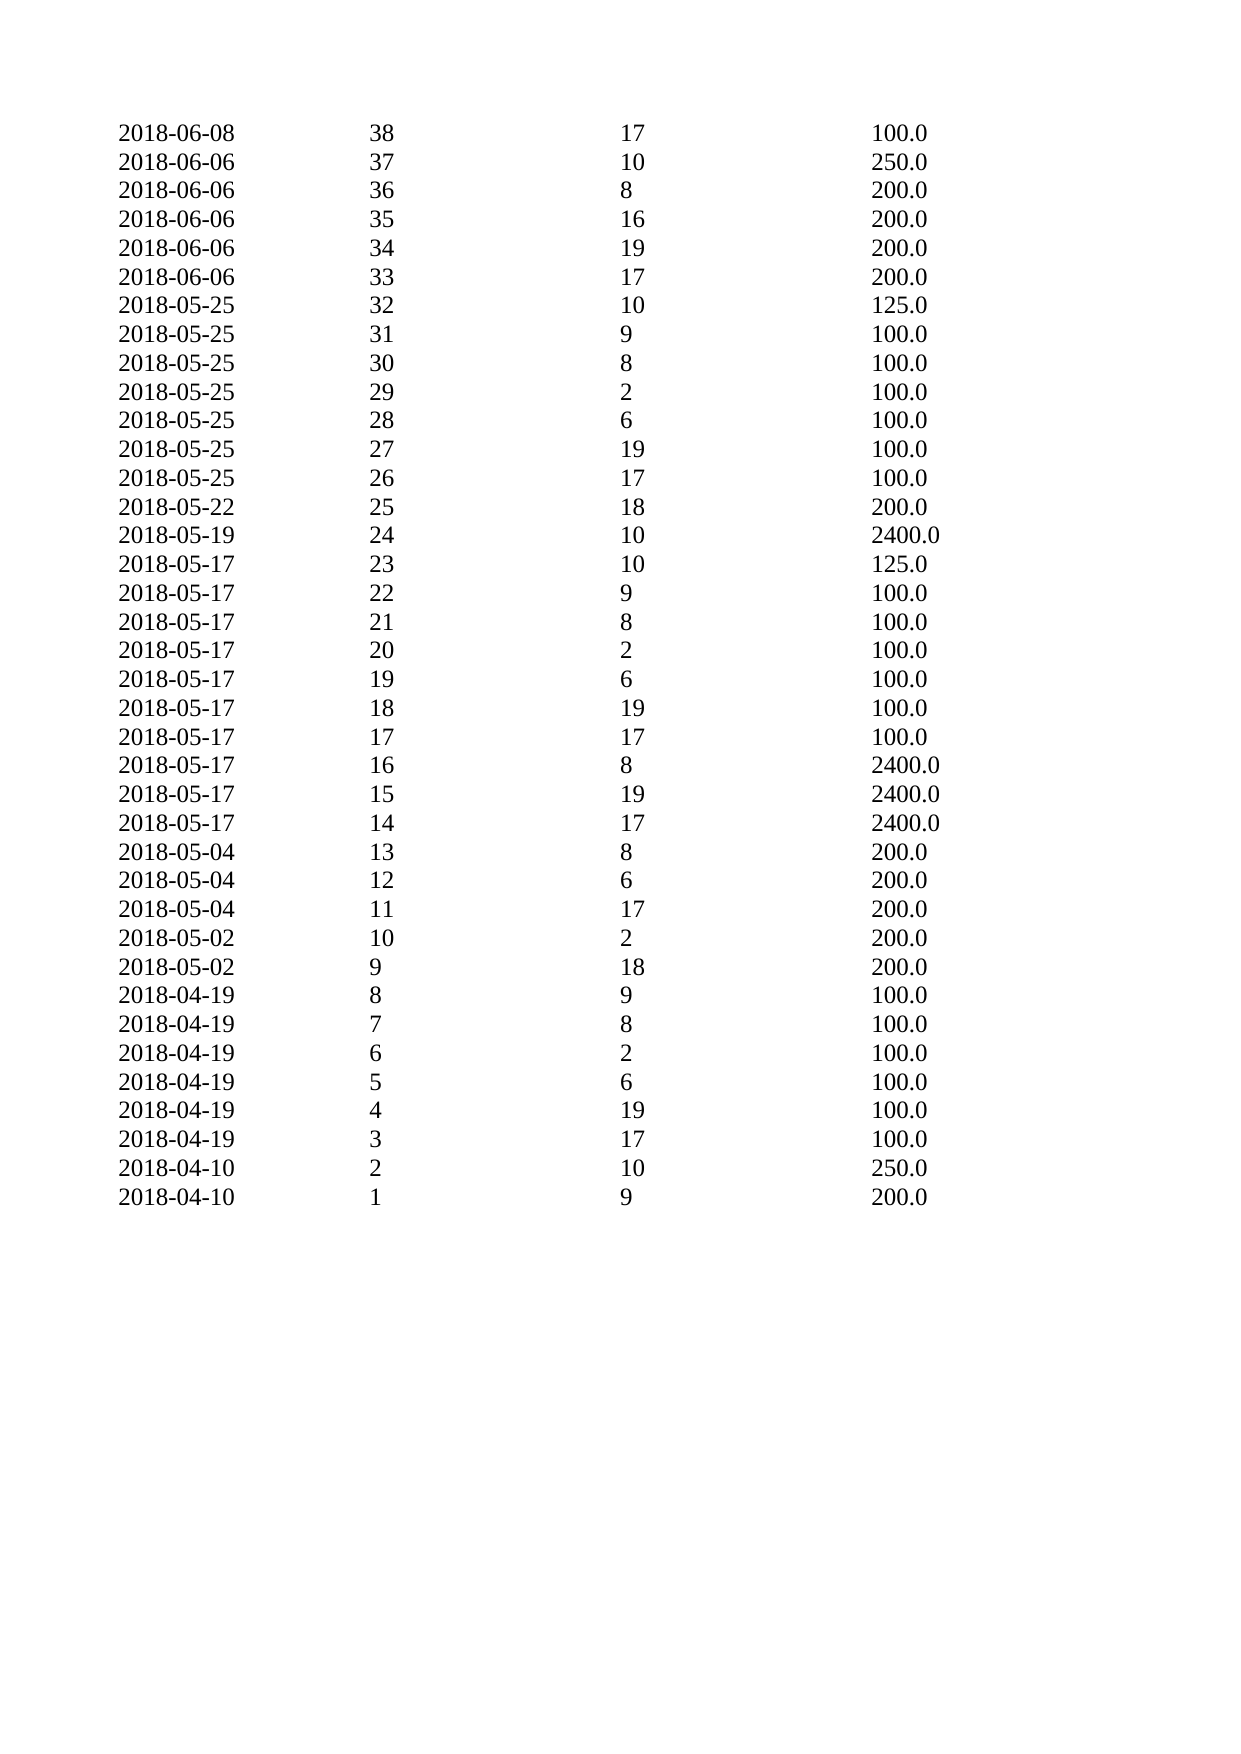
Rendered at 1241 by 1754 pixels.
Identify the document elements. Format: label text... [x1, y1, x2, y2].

table_cell 6 [620, 664, 871, 693]
table_cell 37 [369, 147, 620, 176]
table_cell 38 [369, 118, 620, 147]
table_cell 200.0 [871, 262, 1122, 291]
table_cell 28 [369, 406, 620, 434]
table_cell 29 [369, 377, 620, 406]
table_cell 2 [620, 636, 871, 664]
table_cell 125.0 [871, 549, 1122, 578]
table_cell 2018-05-17 [118, 578, 369, 607]
table_cell 17 [620, 722, 871, 751]
table_cell 19 [620, 434, 871, 463]
table_cell 26 [369, 463, 620, 492]
table_cell 100.0 [871, 406, 1122, 434]
table_cell 2 [369, 1153, 620, 1182]
table_cell 6 [620, 866, 871, 894]
table_cell 7 [369, 1009, 620, 1038]
table_cell 10 [620, 147, 871, 176]
table_cell 100.0 [871, 1124, 1122, 1153]
table_cell 2018-05-17 [118, 664, 369, 693]
table_cell 10 [620, 1153, 871, 1182]
table_cell 100.0 [871, 377, 1122, 406]
table_cell 24 [369, 521, 620, 549]
table_cell 16 [369, 751, 620, 779]
table_cell 17 [369, 722, 620, 751]
table_cell 100.0 [871, 607, 1122, 636]
table_cell 2018-05-19 [118, 521, 369, 549]
table_cell 2018-06-06 [118, 147, 369, 176]
table_cell 16 [620, 204, 871, 233]
table_cell 36 [369, 176, 620, 204]
table_cell 8 [620, 176, 871, 204]
table_cell 8 [620, 607, 871, 636]
table_cell 10 [369, 923, 620, 952]
table_cell 9 [620, 981, 871, 1009]
table_cell 21 [369, 607, 620, 636]
table_cell 2018-06-06 [118, 233, 369, 262]
table_cell 17 [620, 1124, 871, 1153]
table_cell 31 [369, 319, 620, 348]
table_cell 14 [369, 808, 620, 837]
table_cell 25 [369, 492, 620, 521]
table_cell 2018-05-17 [118, 607, 369, 636]
table_cell 33 [369, 262, 620, 291]
table_cell 22 [369, 578, 620, 607]
table_cell 2018-05-25 [118, 406, 369, 434]
table_cell 2018-04-19 [118, 1124, 369, 1153]
table_cell 19 [369, 664, 620, 693]
table_cell 2 [620, 377, 871, 406]
table_cell 17 [620, 894, 871, 923]
table_cell 2018-05-17 [118, 722, 369, 751]
table_cell 2018-04-19 [118, 1096, 369, 1124]
table_cell 2018-05-04 [118, 866, 369, 894]
table_cell 250.0 [871, 147, 1122, 176]
table_cell 17 [620, 262, 871, 291]
table_cell 2400.0 [871, 779, 1122, 808]
table_cell 15 [369, 779, 620, 808]
table_cell 200.0 [871, 1182, 1122, 1211]
table_cell 100.0 [871, 1009, 1122, 1038]
table_cell 100.0 [871, 693, 1122, 722]
table_cell 100.0 [871, 1067, 1122, 1096]
table_cell 9 [369, 952, 620, 981]
table_cell 12 [369, 866, 620, 894]
table_cell 100.0 [871, 722, 1122, 751]
table_cell 125.0 [871, 291, 1122, 319]
table_cell 17 [620, 463, 871, 492]
table_cell 200.0 [871, 176, 1122, 204]
table_cell 100.0 [871, 1038, 1122, 1067]
table_cell 2018-05-17 [118, 808, 369, 837]
table_cell 100.0 [871, 463, 1122, 492]
table_cell 2018-05-25 [118, 319, 369, 348]
table_cell 2018-05-25 [118, 377, 369, 406]
table_cell 100.0 [871, 118, 1122, 147]
table_cell 100.0 [871, 578, 1122, 607]
table_cell 2400.0 [871, 751, 1122, 779]
table_cell 200.0 [871, 866, 1122, 894]
table_cell 2018-04-19 [118, 981, 369, 1009]
table_cell 200.0 [871, 204, 1122, 233]
table_cell 9 [620, 578, 871, 607]
table_cell 100.0 [871, 981, 1122, 1009]
table_cell 8 [369, 981, 620, 1009]
table_cell 200.0 [871, 492, 1122, 521]
table_cell 19 [620, 1096, 871, 1124]
table_cell 19 [620, 233, 871, 262]
table_cell 2018-05-25 [118, 291, 369, 319]
table_cell 2018-06-06 [118, 262, 369, 291]
table_cell 2018-05-17 [118, 751, 369, 779]
table_cell 6 [369, 1038, 620, 1067]
table_cell 2018-05-04 [118, 837, 369, 866]
table_cell 2400.0 [871, 808, 1122, 837]
table_cell 34 [369, 233, 620, 262]
table_cell 2018-04-10 [118, 1182, 369, 1211]
table_cell 17 [620, 808, 871, 837]
table_cell 8 [620, 751, 871, 779]
table_cell 200.0 [871, 233, 1122, 262]
table_cell 2018-05-25 [118, 434, 369, 463]
table_cell 23 [369, 549, 620, 578]
table_cell 9 [620, 1182, 871, 1211]
table_cell 19 [620, 779, 871, 808]
table_cell 4 [369, 1096, 620, 1124]
table_cell 2 [620, 923, 871, 952]
table_cell 250.0 [871, 1153, 1122, 1182]
table_cell 6 [620, 1067, 871, 1096]
table_cell 6 [620, 406, 871, 434]
table_cell 18 [620, 492, 871, 521]
table_cell 200.0 [871, 952, 1122, 981]
table_cell 200.0 [871, 837, 1122, 866]
table_cell 10 [620, 291, 871, 319]
table_cell 8 [620, 1009, 871, 1038]
table_cell 18 [620, 952, 871, 981]
table_cell 17 [620, 118, 871, 147]
table_cell 2018-04-19 [118, 1067, 369, 1096]
table_cell 2018-04-10 [118, 1153, 369, 1182]
table_cell 100.0 [871, 319, 1122, 348]
table_cell 3 [369, 1124, 620, 1153]
table_cell 100.0 [871, 636, 1122, 664]
table_cell 2018-05-17 [118, 549, 369, 578]
table_cell 8 [620, 837, 871, 866]
table_cell 2018-05-17 [118, 693, 369, 722]
table_cell 100.0 [871, 664, 1122, 693]
table_cell 200.0 [871, 923, 1122, 952]
table_cell 18 [369, 693, 620, 722]
table_cell 10 [620, 521, 871, 549]
table_cell 100.0 [871, 348, 1122, 377]
table_cell 27 [369, 434, 620, 463]
table_cell 2018-05-25 [118, 463, 369, 492]
table_cell 2018-05-02 [118, 952, 369, 981]
table_cell 2018-05-02 [118, 923, 369, 952]
table_cell 30 [369, 348, 620, 377]
table_cell 35 [369, 204, 620, 233]
table_cell 1 [369, 1182, 620, 1211]
table_cell 5 [369, 1067, 620, 1096]
table_cell 200.0 [871, 894, 1122, 923]
table_cell 2018-06-06 [118, 176, 369, 204]
table_cell 2018-05-04 [118, 894, 369, 923]
table_cell 2400.0 [871, 521, 1122, 549]
table_cell 10 [620, 549, 871, 578]
table_cell 2 [620, 1038, 871, 1067]
table_cell 2018-04-19 [118, 1009, 369, 1038]
table_cell 13 [369, 837, 620, 866]
table_cell 100.0 [871, 434, 1122, 463]
table_cell 19 [620, 693, 871, 722]
table_cell 2018-05-22 [118, 492, 369, 521]
table_cell 100.0 [871, 1096, 1122, 1124]
table_cell 2018-05-17 [118, 636, 369, 664]
table_cell 2018-05-17 [118, 779, 369, 808]
table_cell 2018-06-06 [118, 204, 369, 233]
table_cell 2018-04-19 [118, 1038, 369, 1067]
table_cell 32 [369, 291, 620, 319]
table_cell 20 [369, 636, 620, 664]
table_cell 11 [369, 894, 620, 923]
table_cell 2018-05-25 [118, 348, 369, 377]
table_cell 9 [620, 319, 871, 348]
table_cell 8 [620, 348, 871, 377]
table_cell 2018-06-08 [118, 118, 369, 147]
